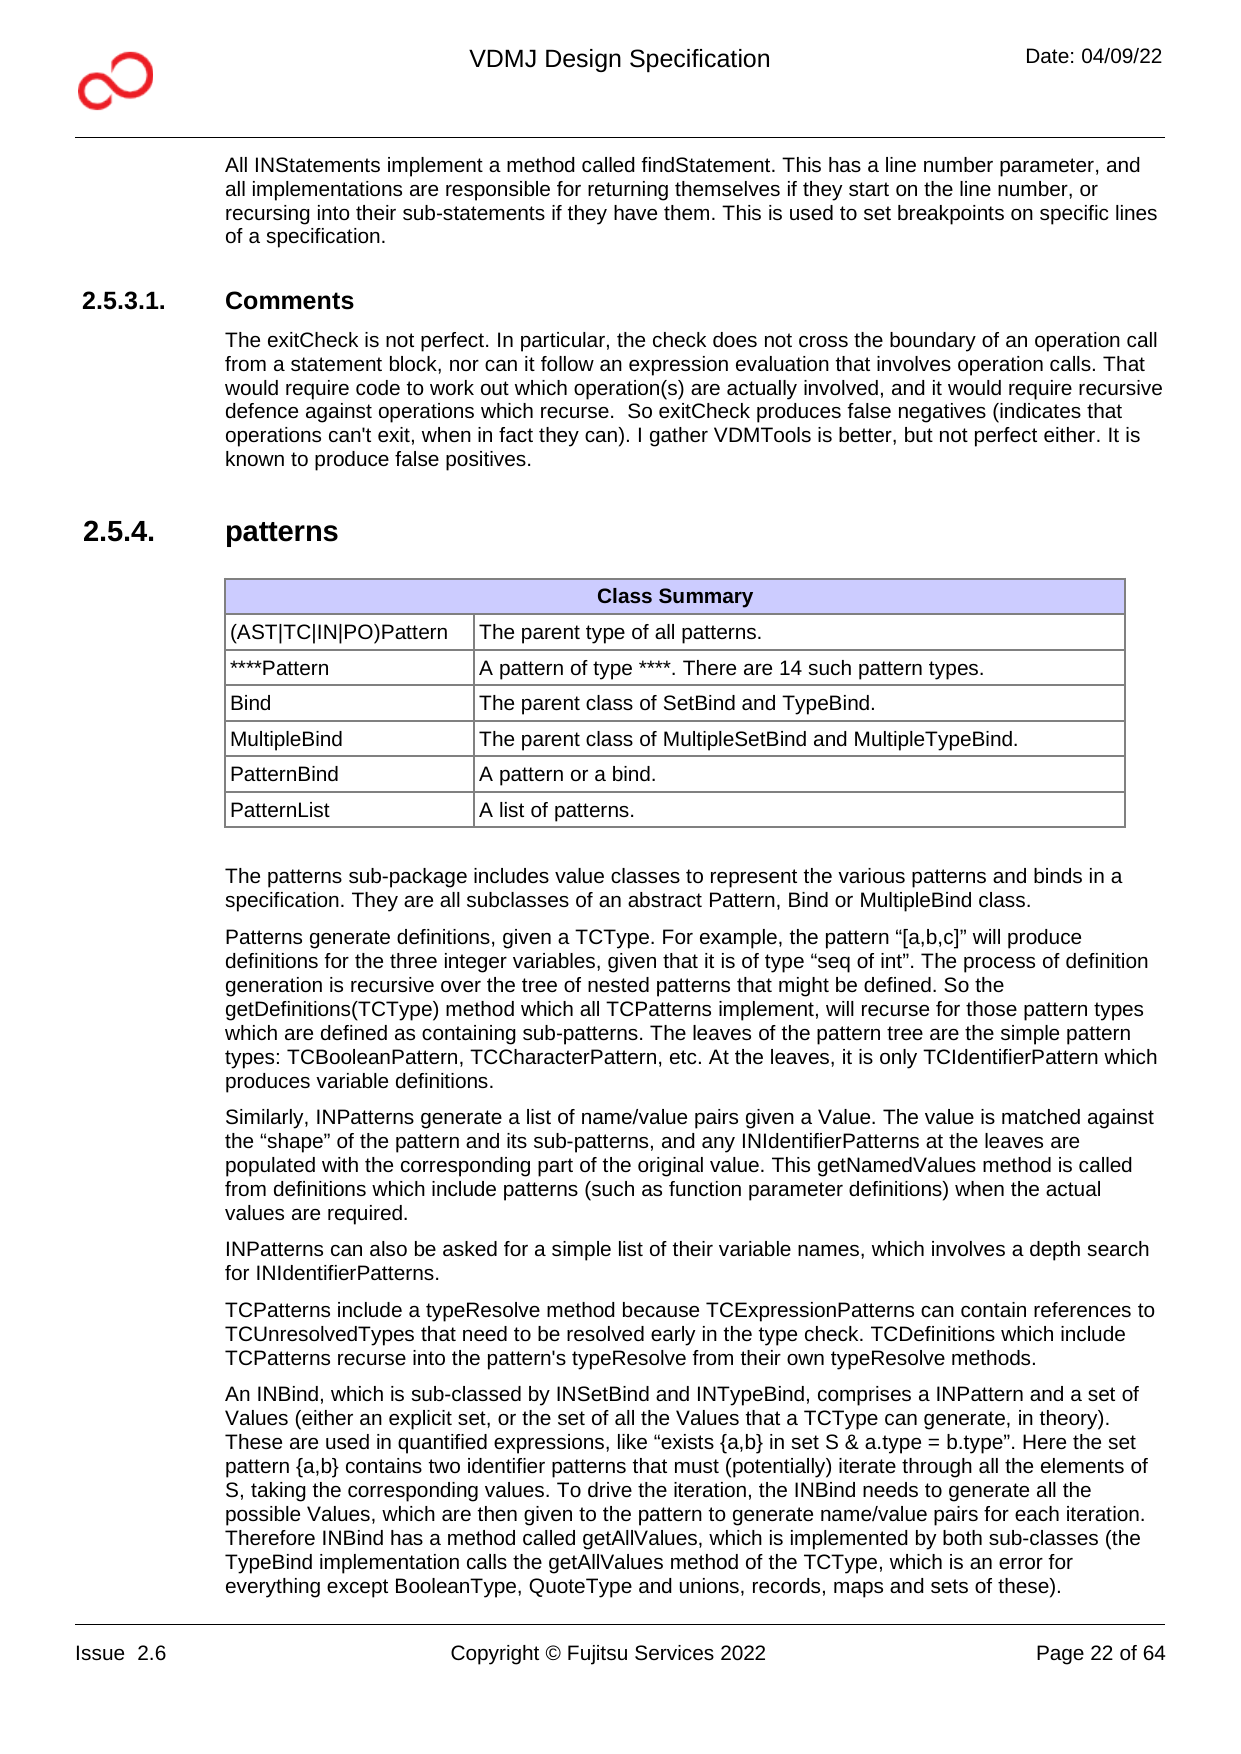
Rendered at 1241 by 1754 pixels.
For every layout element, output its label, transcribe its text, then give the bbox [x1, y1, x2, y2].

table_cell The parent class of MultipleSetBind and MultipleTypeBind. [475, 722, 1124, 755]
table_cell MultipleBind [226, 722, 473, 755]
table_header Class Summary [226, 580, 1124, 613]
text Patterns generate definitions, given a TCType. For example, the pattern “[a,b,c]” will produce definitions for the three integer variables, given that it is of type “seq of int”. The process of definition generation is recursive over the tree of nested patterns that might be defined. So the getDefinitions(TCType) method which all TCPatterns implement, will recurse for those pattern types which are defined as containing sub-patterns. The leaves of the pattern tree are the simple pattern types: TCBooleanPattern, TCCharacterPattern, etc. At the leaves, it is only TCIdentifierPattern which produces variable definitions. [225, 925, 1165, 1093]
text TCPatterns include a typeResolve method because TCExpressionPatterns can contain references to TCUnresolvedTypes that need to be resolved early in the type check. TCDefinitions which include TCPatterns recurse into the pattern's typeResolve from their own typeResolve methods. [225, 1298, 1165, 1370]
text The patterns sub-package includes value classes to represent the various patterns and binds in a specification. They are all subclasses of an abstract Pattern, Bind or MultipleBind class. [225, 865, 1165, 913]
table_cell A list of patterns. [475, 793, 1124, 826]
table_cell A pattern of type ****. There are 14 such pattern types. [475, 651, 1124, 684]
table_cell Bind [226, 686, 473, 720]
table_cell PatternBind [226, 757, 473, 791]
table_cell (AST|TC|IN|PO)Pattern [226, 615, 473, 649]
table_cell ****Pattern [226, 651, 473, 684]
table_cell The parent type of all patterns. [475, 615, 1124, 649]
picture [78, 44, 153, 120]
text All INStatements implement a method called findStatement. This has a line number parameter, and all implementations are responsible for returning themselves if they start on the line number, or recursing into their sub-statements if they have them. This is used to set breakpoints on specific lines of a specification. [225, 153, 1165, 249]
text An INBind, which is sub-classed by INSetBind and INTypeBind, comprises a INPattern and a set of Values (either an explicit set, or the set of all the Values that a TCType can generate, in theory). These are used in quantified expressions, like “exists {a,b} in set S & a.type = b.type”. Here the set pattern {a,b} contains two identifier patterns that must (potentially) iterate through all the elements of S, taking the corresponding values. To drive the iteration, the INBind needs to generate all the possible Values, which are then given to the pattern to generate name/value pairs for each iteration. Therefore INBind has a method called getAllValues, which is implemented by both sub-classes (the TypeBind implementation calls the getAllValues method of the TCType, which is an error for everything except BooleanType, QuoteType and unions, records, maps and sets of these). [225, 1382, 1165, 1598]
text Similarly, INPatterns generate a list of name/value pairs given a Value. The value is matched against the “shape” of the pattern and its sub-patterns, and any INIdentifierPatterns at the leaves are populated with the corresponding part of the original value. This getNamedValues method is called from definitions which include patterns (such as function parameter definitions) when the actual values are required. [225, 1105, 1165, 1225]
subtitle patterns [75, 514, 1165, 548]
text The exitCheck is not perfect. In particular, the check does not cross the boundary of an operation call from a statement block, nor can it follow an expression evaluation that involves operation calls. That would require code to work out which operation(s) are actually involved, and it would require recursive defence against operations which recurse. So exitCheck produces false negatives (indicates that operations can't exit, when in fact they can). I gather VDMTools is better, but not perfect either. It is known to produce false positives. [225, 328, 1165, 472]
text INPatterns can also be asked for a simple list of their variable names, which involves a depth search for INIdentifierPatterns. [225, 1238, 1165, 1286]
table_cell PatternList [226, 793, 473, 826]
table_cell The parent class of SetBind and TypeBind. [475, 686, 1124, 720]
table_cell A pattern or a bind. [475, 757, 1124, 791]
subtitle Comments [75, 286, 1165, 315]
